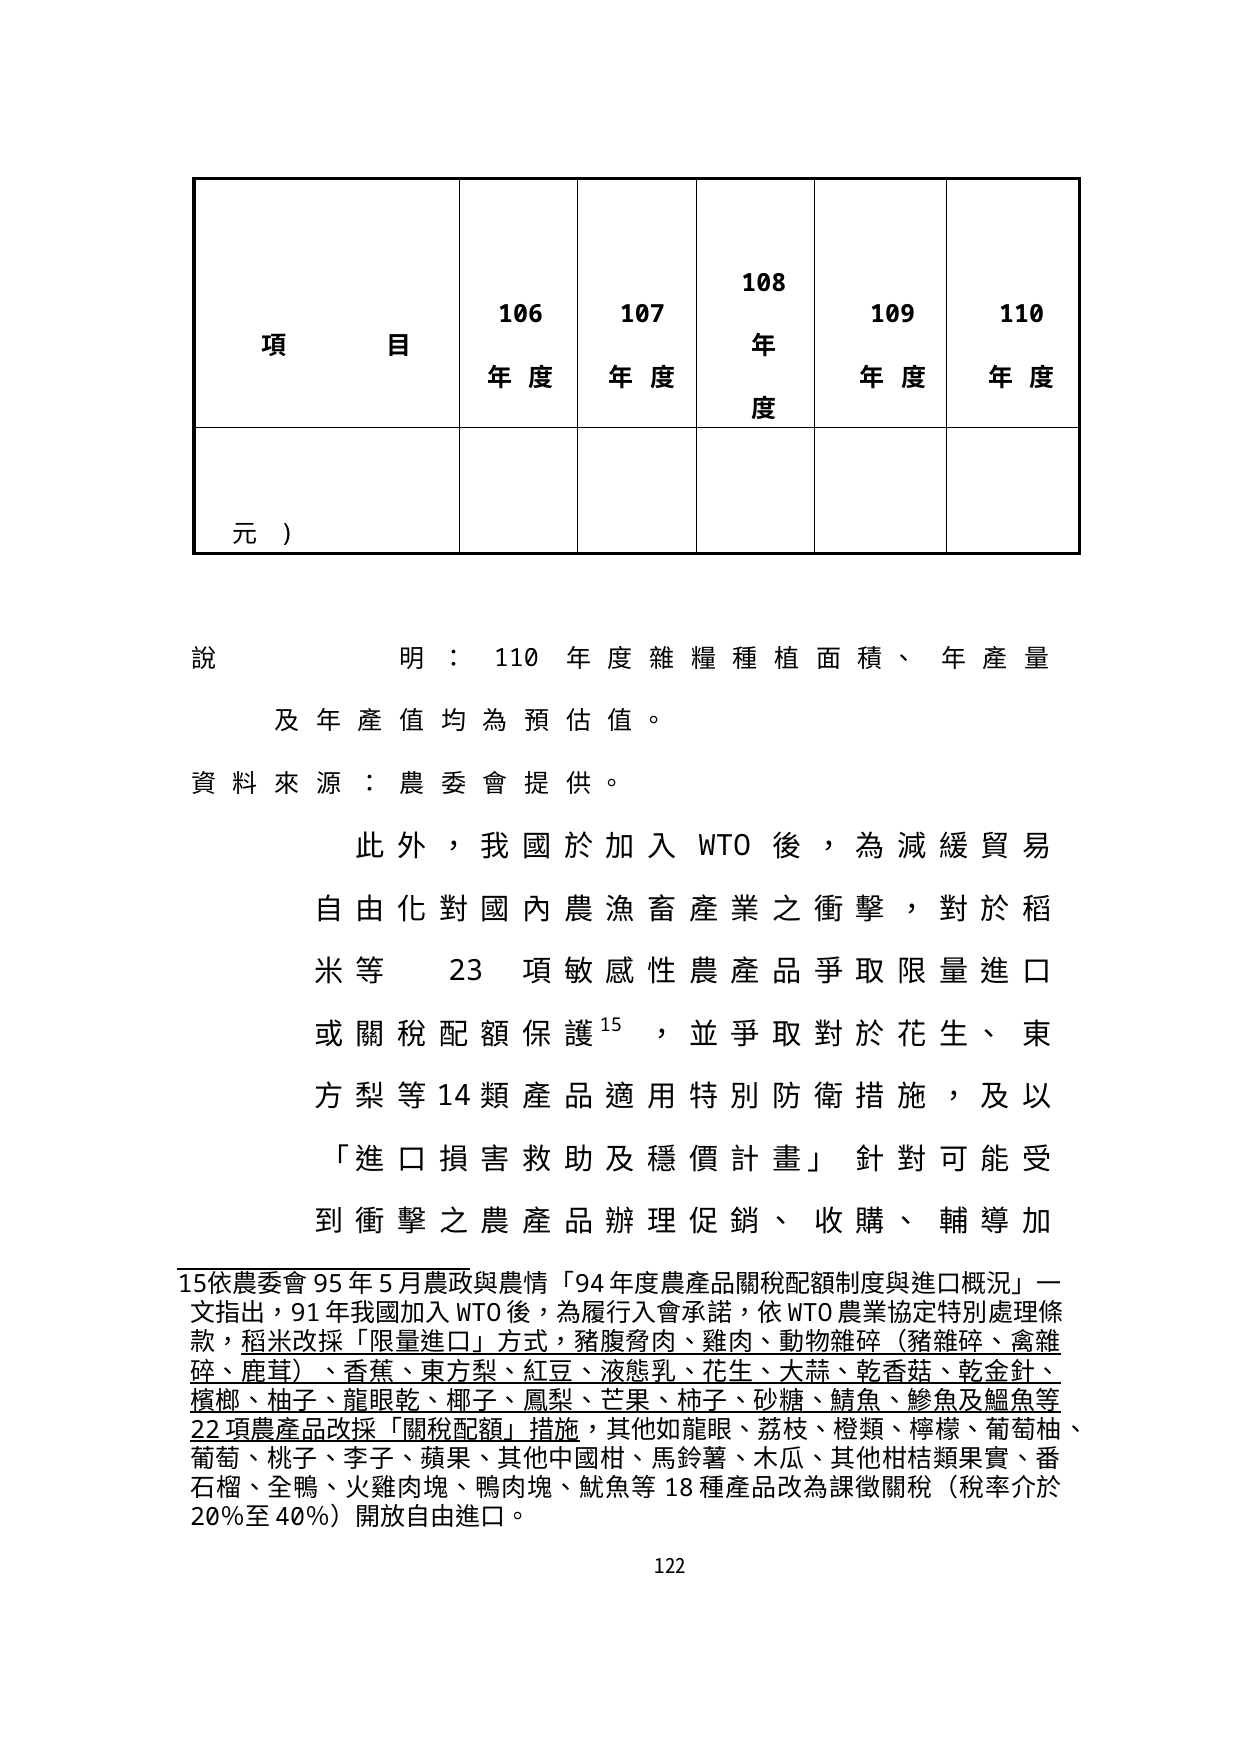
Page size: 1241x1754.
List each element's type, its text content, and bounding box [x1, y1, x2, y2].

table_cell 元) [196, 428, 459, 552]
table_header 107年度 [578, 180, 696, 427]
table_cell [947, 428, 1078, 552]
table_cell [578, 428, 696, 552]
table_header 110年度 [947, 180, 1078, 427]
table_header 項 目 [196, 180, 459, 427]
table_cell [697, 428, 814, 552]
text 資料來源：農委會提供。 [183, 740, 1058, 802]
table_cell [815, 428, 946, 552]
table_cell [460, 428, 577, 552]
table_header 106年度 [460, 180, 577, 427]
table_header 108年度 [697, 180, 814, 427]
table_header 109年度 [815, 180, 946, 427]
text 此外，我國於加入WTO後，為減緩貿易自由化對國內農漁畜產業之衝擊，對於稻米等 23 項敏感性農產品爭取限量進口或關稅配額保護，並爭取對於花生、東方梨等14類產品適用特別防衛措施，及以「進口損害救助及穩價計畫」針對可能受到衝擊之農產品辦理促銷、收購、輔導加 [271, 802, 1058, 1240]
text 說 明：110年度雜糧種植面積、年產量及年產值均為預估值。 [183, 615, 1058, 740]
text 依農委會95年5月農政與農情「94年度農產品關稅配額制度與進口概況」一文指出，91年我國加入WTO後，為履行入會承諾，依WTO農業協定特別處理條款，稻米改採「限量進口」方式，豬腹脅肉、雞肉、動物雜碎（豬雜碎、禽雜碎、鹿茸）、香蕉、東方梨、紅豆、液態乳、花生、大蒜、乾香菇、乾金針、檳榔、柚子、龍眼乾、椰子、鳳梨、芒果、柿子、砂糖、鯖魚、鰺魚及鰮魚等22項農產品改採「關稅配額」措施，其他如龍眼、荔枝、橙類、檸檬、葡萄柚、葡萄、桃子、李子、蘋果、其他中國柑、馬鈴薯、木瓜、其他柑桔類果實、番石榴、全鴨、火雞肉塊、鴨肉塊、魷魚等18種產品改為課徵關稅（稅率介於20％至40％）開放自由進口。 [177, 1269, 1063, 1532]
